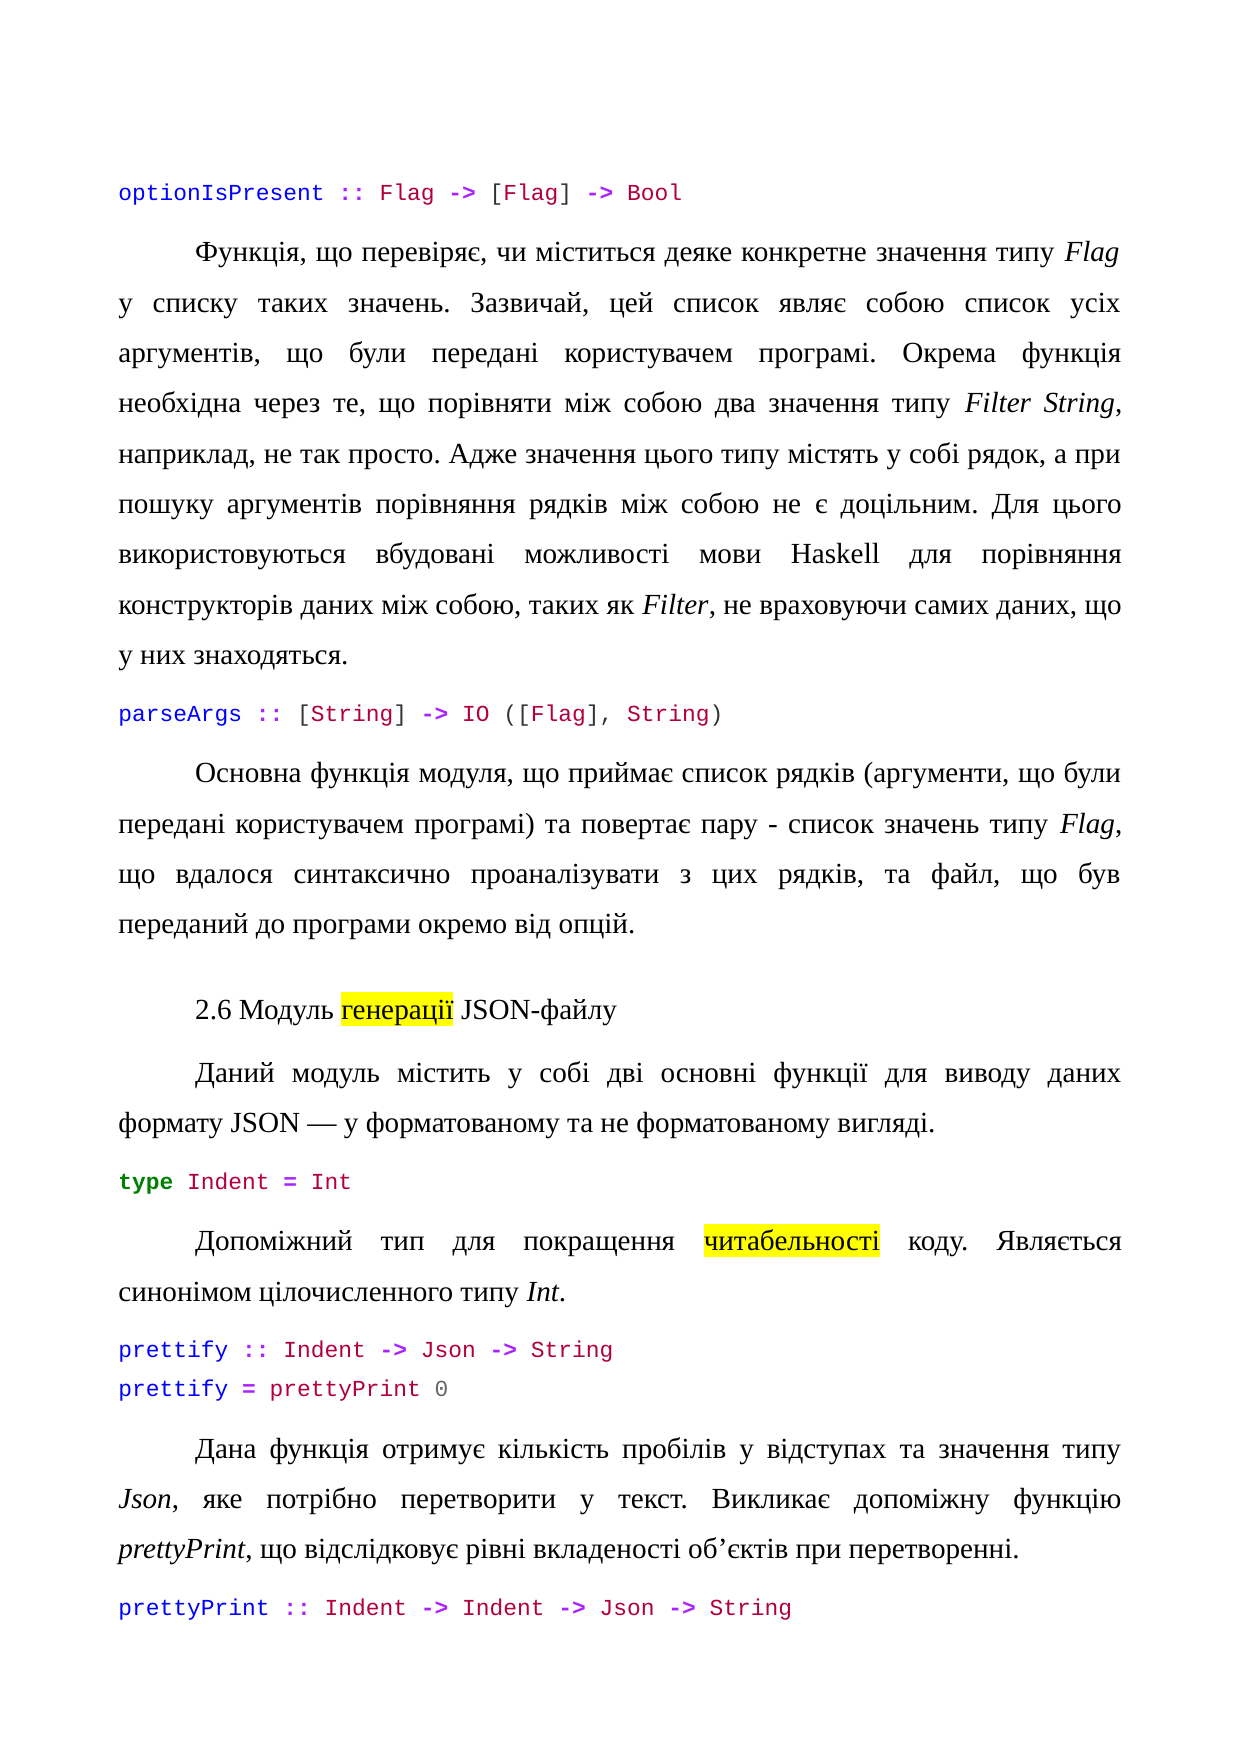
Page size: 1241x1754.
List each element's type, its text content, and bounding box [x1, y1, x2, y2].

text Функція, що перевіряє, чи міститься деяке конкретне значення типу Flag у списку таких значень. Зазвичай, цей список являє собою список усіх аргументів, що були передані користувачем програмі. Окрема функція необхідна через те, що порівняти між собою два значення типу Filter String, наприклад, не так просто. Адже значення цього типу містять у собі рядок, а при пошуку аргументів порівняння рядків між собою не є доцільним. Для цього використовуються вбудовані можливості мови Haskell для порівняння конструкторів даних між собою, таких як Filter, не враховуючи самих даних, що у них знаходяться. [118, 234, 1122, 671]
text Дана функція отримує кількість пробілів у відступах та значення типу Json, яке потрібно перетворити у текст. Викликає допоміжну функцію prettyPrint, що відслідковує рівні вкладеності об’єктів при перетворенні. [118, 1431, 1122, 1565]
text Основна функція модуля, що приймає список рядків (аргументи, що були передані користувачем програмі) та повертає пару - список значень типу Flag, що вдалося синтаксично проаналізувати з цих рядків, та файл, що був переданий до програми окремо від опцій. [118, 755, 1122, 940]
text Допоміжний тип для покращення читабельності коду. Являється синонімом цілочисленного типу Int. [118, 1223, 1122, 1307]
text optionIsPresent :: Flag -> [Flag] -> Bool [118, 181, 1122, 207]
text prettify :: Indent -> Json -> String prettify = prettyPrint 0 [118, 1339, 1122, 1403]
text type Indent = Int [118, 1170, 1122, 1196]
text Даний модуль містить у собі дві основні функції для виводу даних формату JSON — у форматованому та не форматованому вигляді. [118, 1055, 1122, 1139]
text prettyPrint :: Indent -> Indent -> Json -> String [118, 1597, 1122, 1622]
subtitle 2.6 Модуль генерації JSON-файлу [118, 992, 1122, 1026]
text parseArgs :: [String] -> IO ([Flag], String) [118, 702, 1122, 728]
